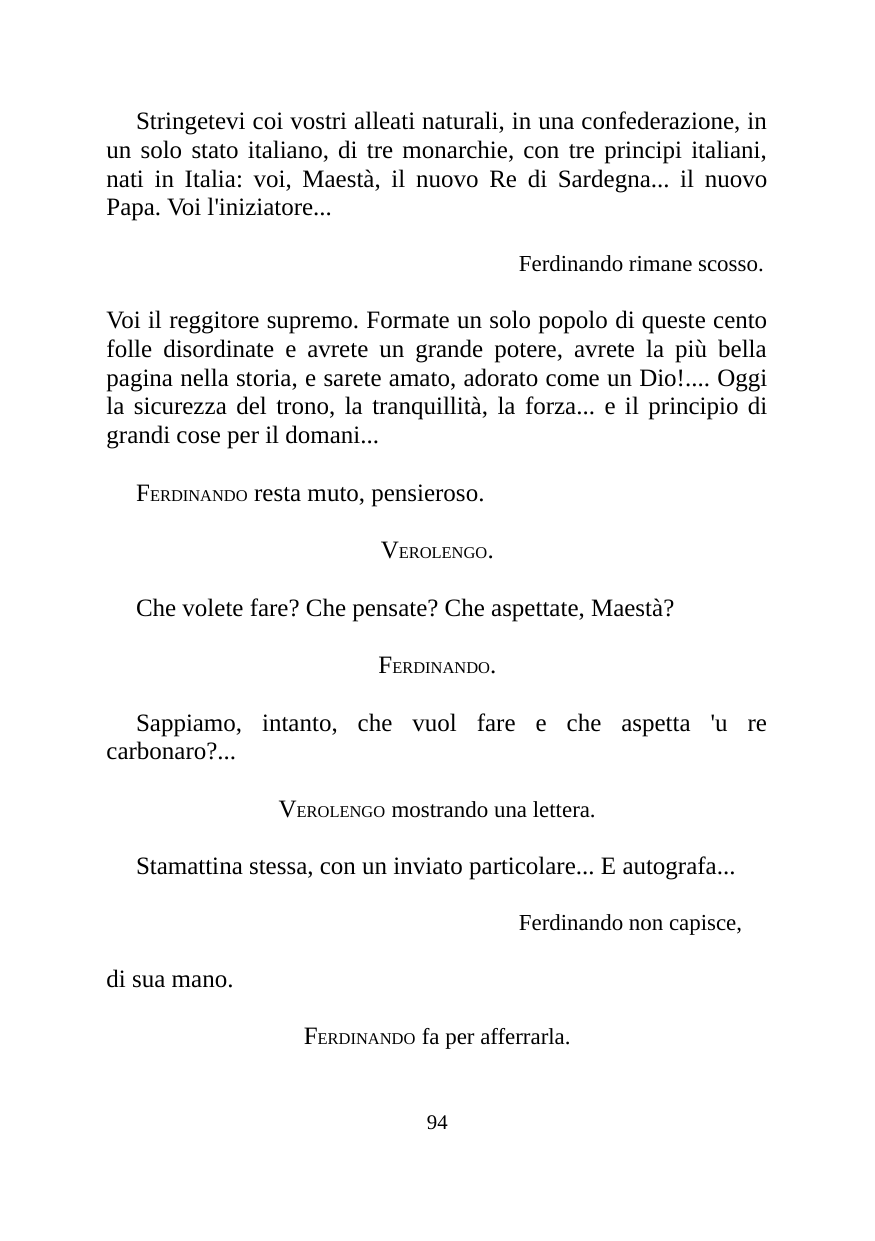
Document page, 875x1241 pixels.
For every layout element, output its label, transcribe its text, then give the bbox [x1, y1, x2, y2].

text Voi il reggitore supremo. Formate un solo popolo di queste cento folle disordinate e avrete un grande potere, avrete la più bella pagina nella storia, e sarete amato, adorato come un Dio!.... Oggi la sicurezza del trono, la tranquillità, la forza... e il principio di grandi cose per il domani... [106, 305, 768, 449]
text Ferdinando resta muto, pensieroso. [106, 478, 768, 506]
text Verolengo mostrando una lettera. [106, 794, 768, 823]
text Ferdinando rimane scosso. [519, 250, 768, 276]
text di sua mano. [106, 964, 768, 993]
text Verolengo. [106, 535, 768, 564]
text Sappiamo, intanto, che vuol fare e che aspetta 'u re carbonaro?... [106, 708, 768, 765]
text Ferdinando. [106, 650, 768, 679]
text Ferdinando fa per afferrarla. [106, 1021, 768, 1050]
text Che volete fare? Che pensate? Che aspettate, Maestà? [106, 593, 768, 621]
text Stringetevi coi vostri alleati naturali, in una confederazione, in un solo stato italiano, di tre monarchie, con tre principi italiani, nati in Italia: voi, Maestà, il nuovo Re di Sardegna... il nuovo Papa. Voi l'iniziatore... [106, 106, 768, 221]
text Stamattina stessa, con un inviato particolare... E autografa... [106, 851, 768, 880]
text Ferdinando non capisce, [519, 909, 768, 935]
